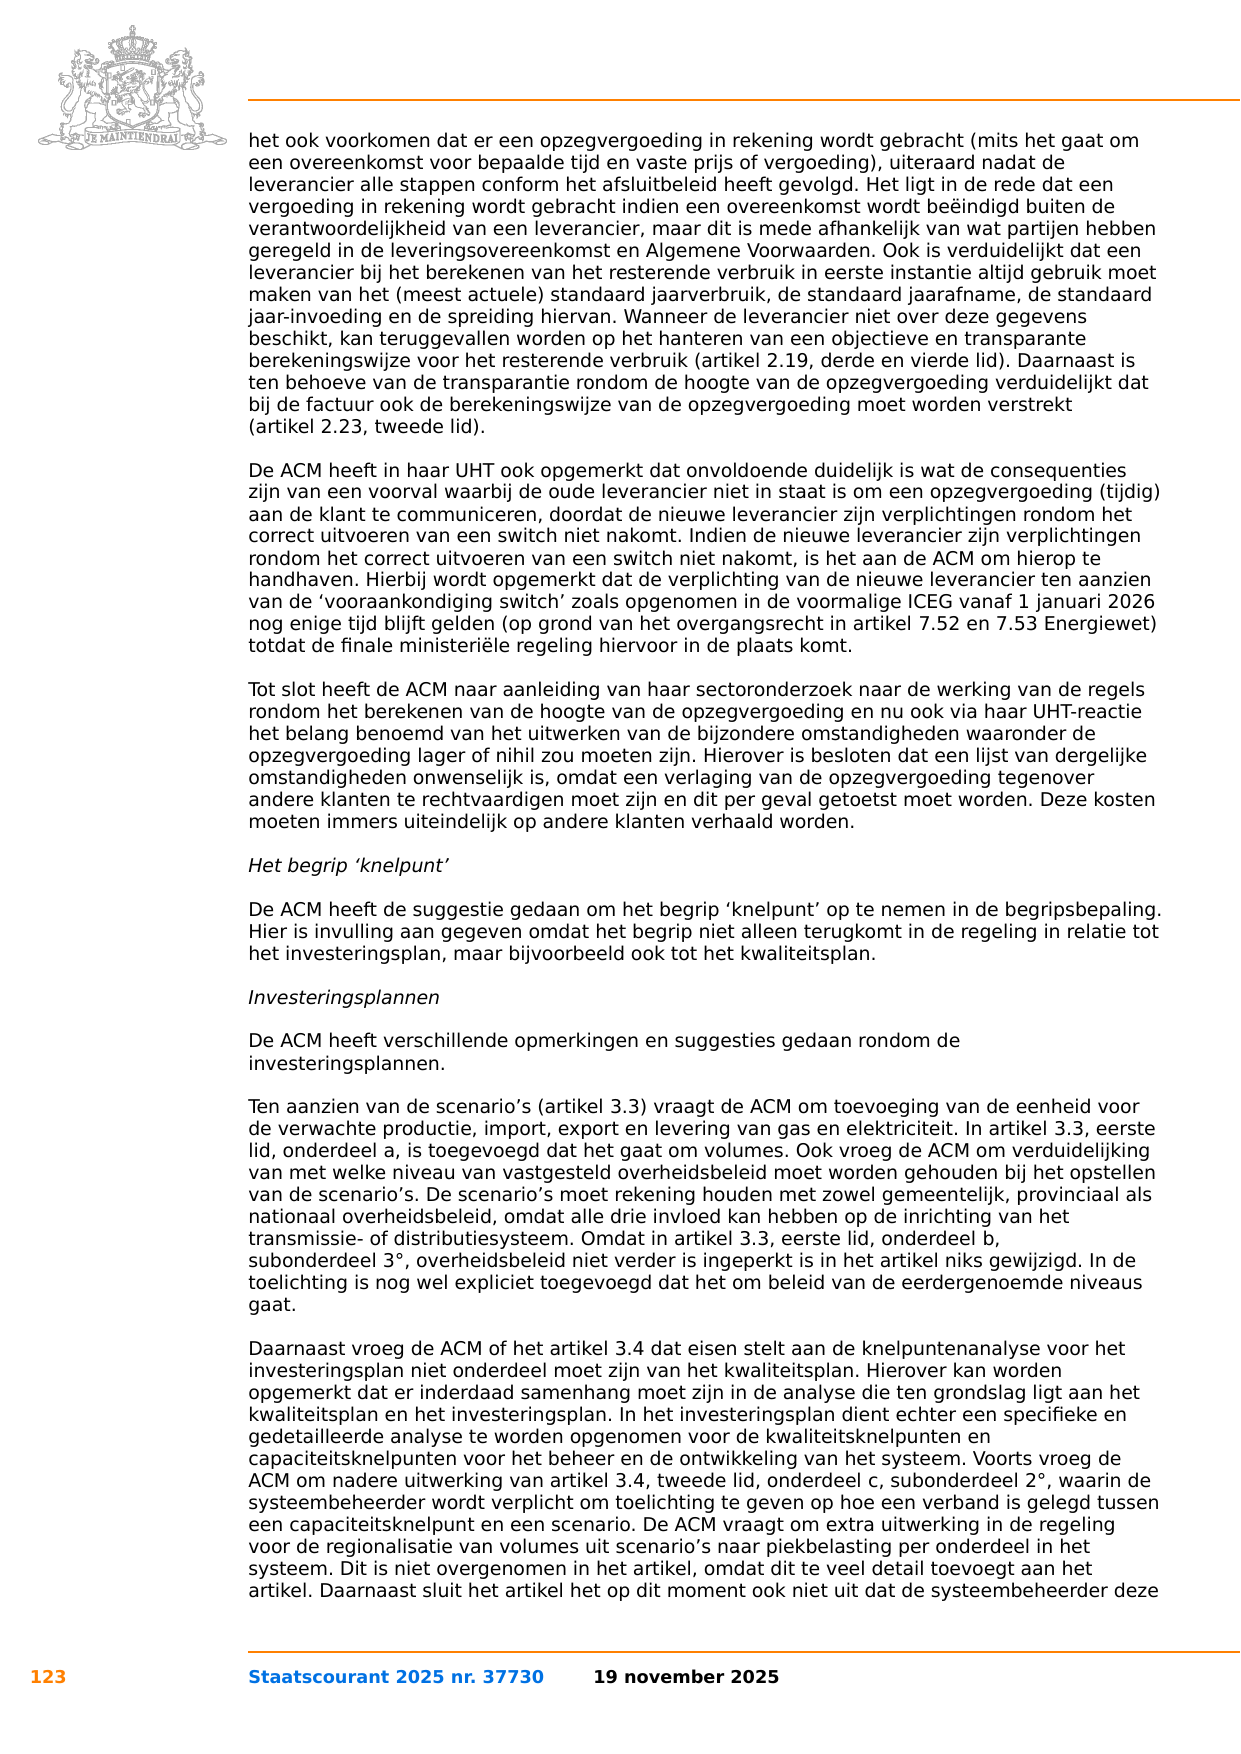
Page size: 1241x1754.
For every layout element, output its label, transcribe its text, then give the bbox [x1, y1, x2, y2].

text Daarnaast vroeg de ACM of het artikel 3.4 dat eisen stelt aan de knelpuntenanalyse voor het investeringsplan niet onderdeel moet zijn van het kwaliteitsplan. Hierover kan worden opgemerkt dat er inderdaad samenhang moet zijn in de analyse die ten grondslag ligt aan het kwaliteitsplan en het investeringsplan. In het investeringsplan dient echter een specifieke en gedetailleerde analyse te worden opgenomen voor de kwaliteitsknelpunten en capaciteitsknelpunten voor het beheer en de ontwikkeling van het systeem. Voorts vroeg de ACM om nadere uitwerking van artikel 3.4, tweede lid, onderdeel c, subonderdeel 2°, waarin de systeembeheerder wordt verplicht om toelichting te geven op hoe een verband is gelegd tussen een capaciteitsknelpunt en een scenario. De ACM vraagt om extra uitwerking in de regeling voor de regionalisatie van volumes uit scenario’s naar piekbelasting per onderdeel in het systeem. Dit is niet overgenomen in het artikel, omdat dit te veel detail toevoegt aan het artikel. Daarnaast sluit het artikel het op dit moment ook niet uit dat de systeembeheerder deze [248, 1338, 1163, 1602]
text De ACM heeft in haar UHT ook opgemerkt dat onvoldoende duidelijk is wat de consequenties zijn van een voorval waarbij de oude leverancier niet in staat is om een opzegvergoeding (tijdig) aan de klant te communiceren, doordat de nieuwe leverancier zijn verplichtingen rondom het correct uitvoeren van een switch niet nakomt. Indien de nieuwe leverancier zijn verplichtingen rondom het correct uitvoeren van een switch niet nakomt, is het aan de ACM om hierop te handhaven. Hierbij wordt opgemerkt dat de verplichting van de nieuwe leverancier ten aanzien van de ‘vooraankondiging switch’ zoals opgenomen in de voormalige ICEG vanaf 1 januari 2026 nog enige tijd blijft gelden (op grond van het overgangsrecht in artikel 7.52 en 7.53 Energiewet) totdat de finale ministeriële regeling hiervoor in de plaats komt. [248, 459, 1163, 657]
subtitle Investeringsplannen [248, 987, 1163, 1008]
picture [38, 25, 227, 150]
text Ten aanzien van de scenario’s (artikel 3.3) vraagt de ACM om toevoeging van de eenheid voor de verwachte productie, import, export en levering van gas en elektriciteit. In artikel 3.3, eerste lid, onderdeel a, is toegevoegd dat het gaat om volumes. Ook vroeg de ACM om verduidelijking van met welke niveau van vastgesteld overheidsbeleid moet worden gehouden bij het opstellen van de scenario’s. De scenario’s moet rekening houden met zowel gemeentelijk, provinciaal als nationaal overheidsbeleid, omdat alle drie invloed kan hebben op de inrichting van het transmissie- of distributiesysteem. Omdat in artikel 3.3, eerste lid, onderdeel b, subonderdeel 3°, overheidsbeleid niet verder is ingeperkt is in het artikel niks gewijzigd. In de toelichting is nog wel expliciet toegevoegd dat het om beleid van de eerdergenoemde niveaus gaat. [248, 1096, 1163, 1316]
text De ACM heeft verschillende opmerkingen en suggesties gedaan rondom de investeringsplannen. [248, 1030, 1163, 1074]
text het ook voorkomen dat er een opzegvergoeding in rekening wordt gebracht (mits het gaat om een overeenkomst voor bepaalde tijd en vaste prijs of vergoeding), uiteraard nadat de leverancier alle stappen conform het afsluitbeleid heeft gevolgd. Het ligt in de rede dat een vergoeding in rekening wordt gebracht indien een overeenkomst wordt beëindigd buiten de verantwoordelijkheid van een leverancier, maar dit is mede afhankelijk van wat partijen hebben geregeld in de leveringsovereenkomst en Algemene Voorwaarden. Ook is verduidelijkt dat een leverancier bij het berekenen van het resterende verbruik in eerste instantie altijd gebruik moet maken van het (meest actuele) standaard jaarverbruik, de standaard jaarafname, de standaard jaar-invoeding en de spreiding hiervan. Wanneer de leverancier niet over deze gegevens beschikt, kan teruggevallen worden op het hanteren van een objectieve en transparante berekeningswijze voor het resterende verbruik (artikel 2.19, derde en vierde lid). Daarnaast is ten behoeve van de transparantie rondom de hoogte van de opzegvergoeding verduidelijkt dat bij de factuur ook de berekeningswijze van de opzegvergoeding moet worden verstrekt (artikel 2.23, tweede lid). [248, 130, 1163, 438]
text De ACM heeft de suggestie gedaan om het begrip ‘knelpunt’ op te nemen in de begripsbepaling. Hier is invulling aan gegeven omdat het begrip niet alleen terugkomt in de regeling in relatie tot het investeringsplan, maar bijvoorbeeld ook tot het kwaliteitsplan. [248, 899, 1163, 965]
text Tot slot heeft de ACM naar aanleiding van haar sectoronderzoek naar de werking van de regels rondom het berekenen van de hoogte van de opzegvergoeding en nu ook via haar UHT-reactie het belang benoemd van het uitwerken van de bijzondere omstandigheden waaronder de opzegvergoeding lager of nihil zou moeten zijn. Hierover is besloten dat een lijst van dergelijke omstandigheden onwenselijk is, omdat een verlaging van de opzegvergoeding tegenover andere klanten te rechtvaardigen moet zijn en dit per geval getoetst moet worden. Deze kosten moeten immers uiteindelijk op andere klanten verhaald worden. [248, 679, 1163, 833]
subtitle Het begrip ‘knelpunt’ [248, 855, 1163, 877]
